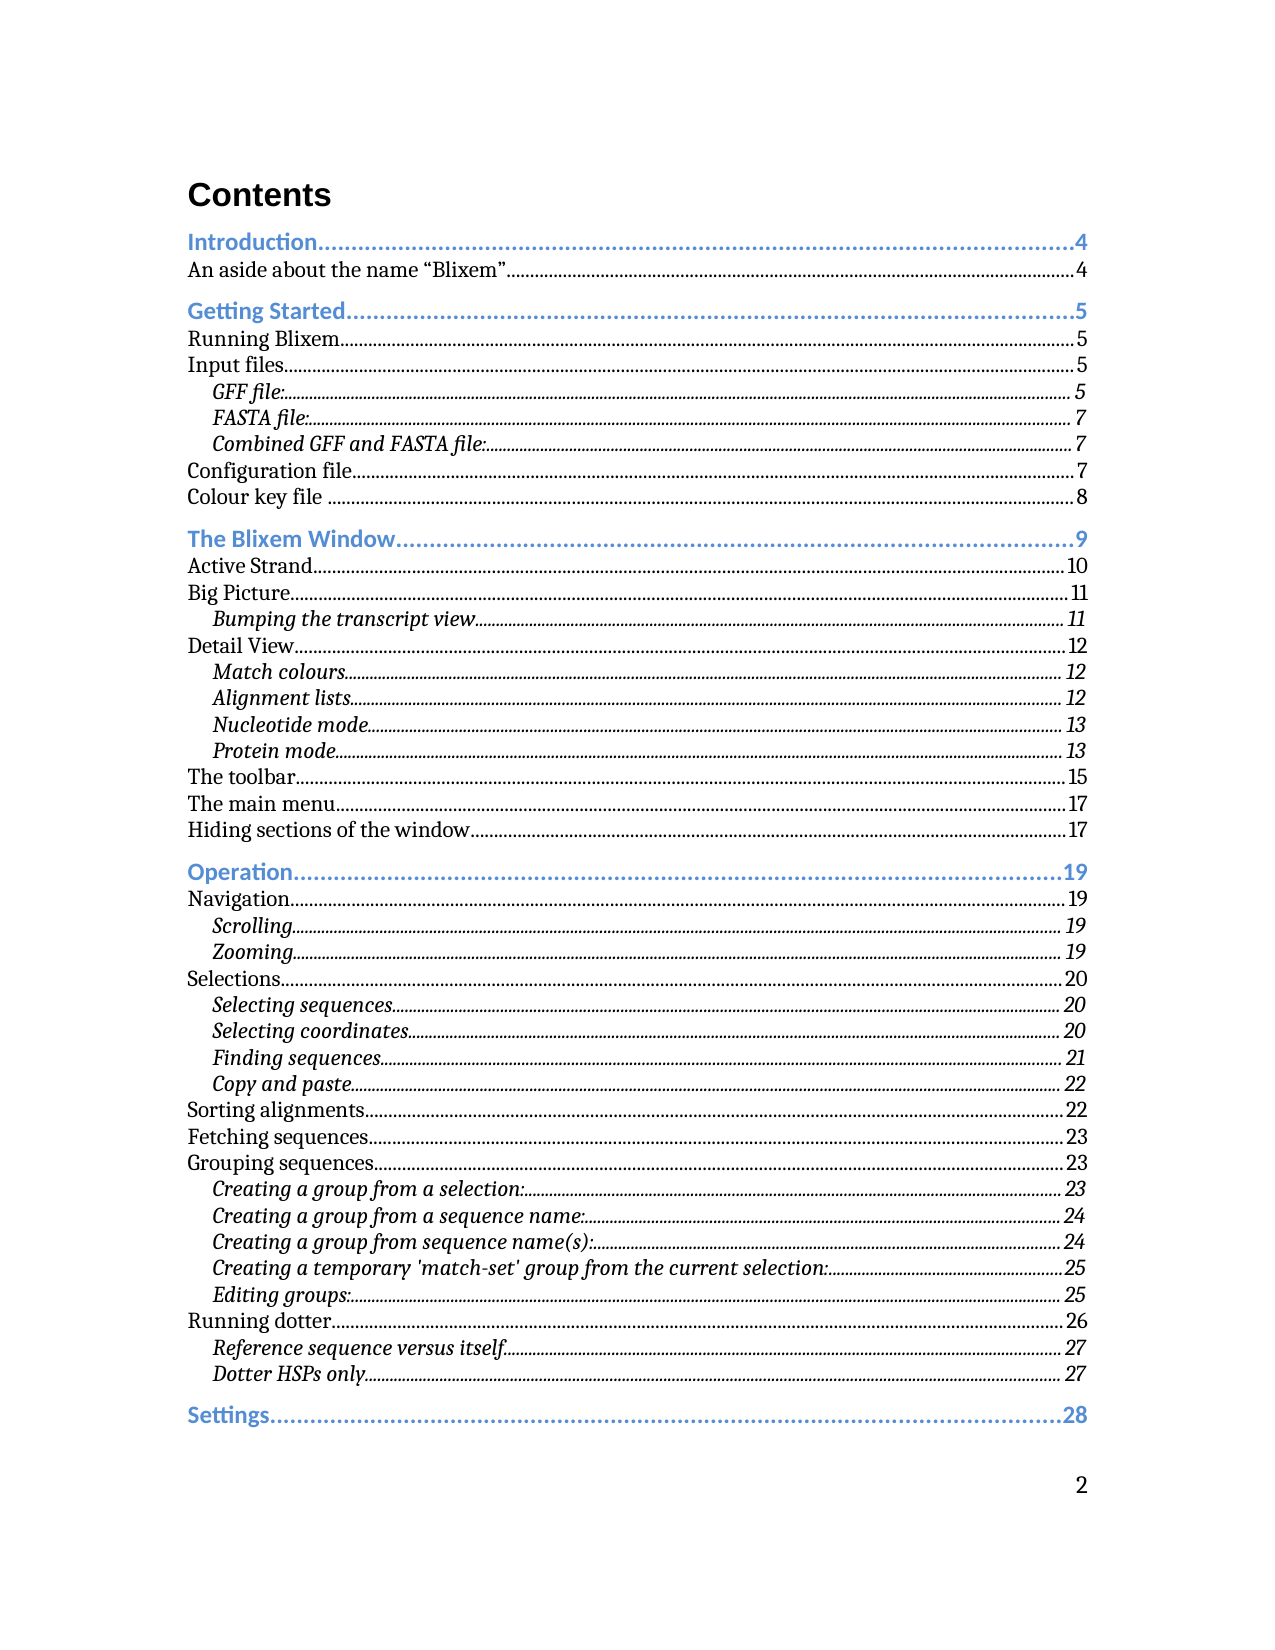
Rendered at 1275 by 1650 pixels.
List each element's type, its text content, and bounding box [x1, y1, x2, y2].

text The main menu 17 [187, 791, 1087, 817]
text Match colours 12 [212, 659, 1087, 685]
text Selecting sequences 20 [212, 992, 1087, 1018]
text Grouping sequences 23 [187, 1150, 1087, 1176]
text Combined GFF and FASTA file: 7 [212, 431, 1087, 458]
text FASTA file: 7 [212, 405, 1087, 431]
text Alignment lists 12 [212, 685, 1087, 711]
text Finding sequences 21 [212, 1044, 1087, 1071]
text Protein mode 13 [212, 738, 1087, 764]
text Running Blixem 5 [187, 326, 1087, 352]
text Configuration file 7 [187, 458, 1087, 484]
text GFF file: 5 [212, 378, 1087, 405]
text Hiding sections of the window 17 [187, 817, 1087, 843]
text Detail View 12 [187, 632, 1087, 659]
text Scrolling 19 [212, 913, 1087, 939]
text Navigation 19 [187, 886, 1087, 913]
text Settings 28 [187, 1399, 1087, 1430]
text Big Picture 11 [187, 580, 1087, 606]
text Fetching sequences 23 [187, 1123, 1087, 1150]
text Creating a temporary 'match-set' group from the current selection: 25 [212, 1255, 1087, 1282]
text Editing groups: 25 [212, 1282, 1087, 1308]
text The toolbar 15 [187, 764, 1087, 791]
text Dotter HSPs only 27 [212, 1361, 1087, 1387]
text Creating a group from a sequence name: 24 [212, 1202, 1087, 1229]
subtitle Contents [187, 175, 1087, 213]
text Nucleotide mode 13 [212, 711, 1087, 738]
text Creating a group from sequence name(s): 24 [212, 1229, 1087, 1255]
text Getting Started 5 [187, 295, 1087, 326]
text Creating a group from a selection: 23 [212, 1176, 1087, 1202]
text Selecting coordinates 20 [212, 1018, 1087, 1044]
text Selections 20 [187, 965, 1087, 992]
text An aside about the name “Blixem” 4 [187, 256, 1087, 283]
text Sorting alignments 22 [187, 1097, 1087, 1123]
text Reference sequence versus itself 27 [212, 1334, 1087, 1361]
text Operation 19 [187, 856, 1087, 886]
text Zooming 19 [212, 939, 1087, 965]
text Bumping the transcript view 11 [212, 606, 1087, 632]
text Copy and paste 22 [212, 1071, 1087, 1097]
text Input files 5 [187, 352, 1087, 378]
text The Blixem Window 9 [187, 523, 1087, 553]
text Colour key file 8 [187, 484, 1087, 510]
text Running dotter 26 [187, 1308, 1087, 1334]
text Active Strand 10 [187, 553, 1087, 580]
text Introduction 4 [187, 226, 1087, 256]
